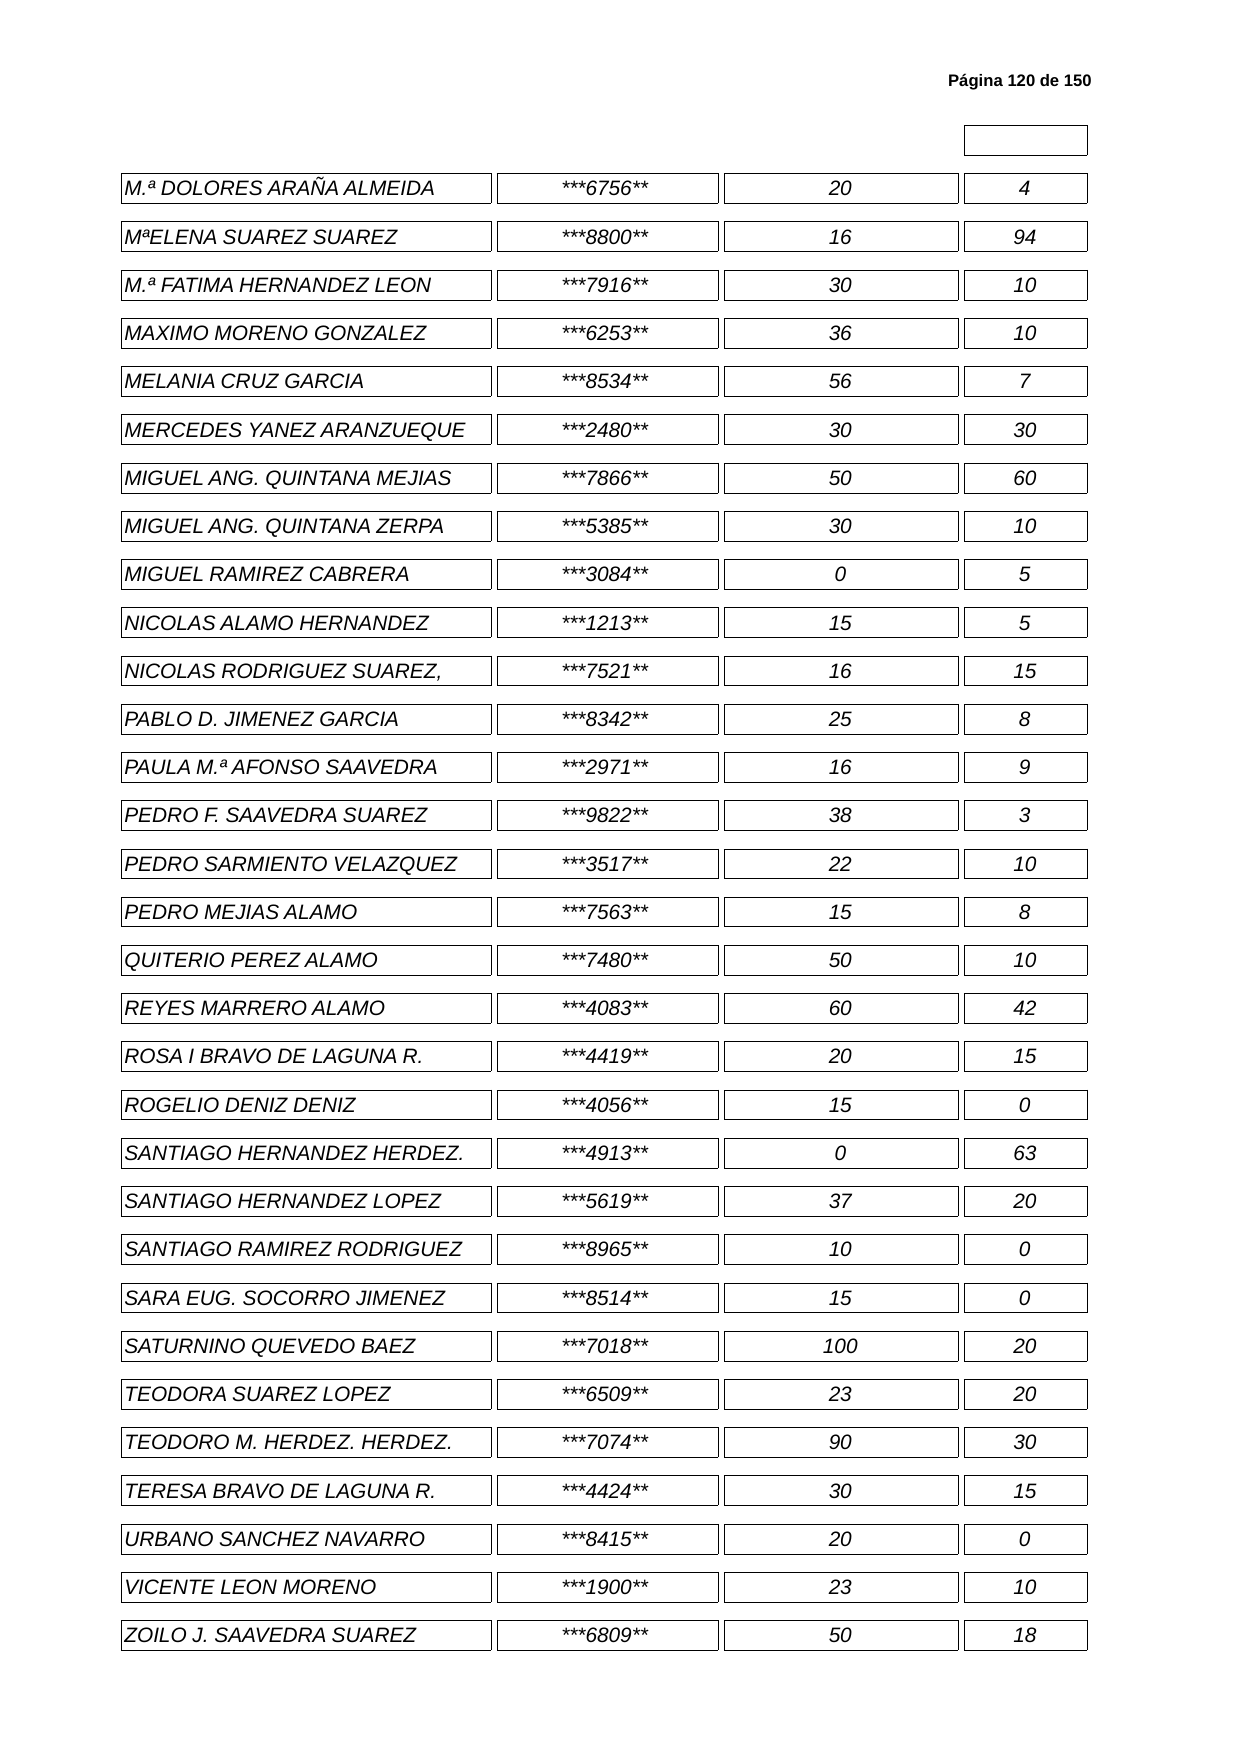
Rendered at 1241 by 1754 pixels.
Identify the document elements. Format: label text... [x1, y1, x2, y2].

table_cell ***8342** [494, 701, 721, 749]
table_cell 50 [721, 1617, 961, 1665]
table_cell 0 [721, 1135, 961, 1183]
table_cell 50 [721, 460, 961, 508]
table_cell PEDRO SARMIENTO VELAZQUEZ [118, 846, 494, 894]
table_cell 20 [721, 1039, 961, 1087]
table_cell MELANIA CRUZ GARCIA [118, 363, 494, 411]
table_cell MªELENA SUAREZ SUAREZ [118, 219, 494, 267]
table_cell 0 [721, 556, 961, 604]
table_cell ***1900** [494, 1569, 721, 1617]
table_cell ZOILO J. SAAVEDRA SUAREZ [118, 1617, 494, 1665]
table_cell 15 [961, 1473, 1090, 1521]
table_cell ***8514** [494, 1280, 721, 1328]
table_cell 20 [961, 1183, 1090, 1231]
table_cell ***7480** [494, 942, 721, 990]
table_cell 30 [721, 267, 961, 315]
table_cell ***1213** [494, 604, 721, 653]
table_cell 37 [721, 1183, 961, 1231]
table_cell 7 [961, 363, 1090, 411]
table_cell 20 [961, 1376, 1090, 1424]
table_cell 22 [721, 846, 961, 894]
table_cell 90 [721, 1424, 961, 1472]
table_cell SANTIAGO HERNANDEZ LOPEZ [118, 1183, 494, 1231]
table_cell 10 [961, 1569, 1090, 1617]
table_cell 0 [961, 1280, 1090, 1328]
table_cell 20 [961, 1328, 1090, 1376]
table_cell 100 [721, 1328, 961, 1376]
table_cell SARA EUG. SOCORRO JIMENEZ [118, 1280, 494, 1328]
table_cell ***6509** [494, 1376, 721, 1424]
table_cell 10 [961, 942, 1090, 990]
table_cell URBANO SANCHEZ NAVARRO [118, 1521, 494, 1569]
table_cell 20 [721, 170, 961, 218]
table_cell ***4913** [494, 1135, 721, 1183]
table_cell ***8534** [494, 363, 721, 411]
table_cell ***4083** [494, 990, 721, 1038]
table_cell ***6809** [494, 1617, 721, 1665]
table_cell 50 [721, 942, 961, 990]
table_cell ***7018** [494, 1328, 721, 1376]
table_cell 10 [721, 1231, 961, 1279]
table_cell 25 [721, 701, 961, 749]
table_cell TERESA BRAVO DE LAGUNA R. [118, 1473, 494, 1521]
table_cell 15 [721, 604, 961, 653]
table_cell 94 [961, 219, 1090, 267]
table_cell MIGUEL RAMIREZ CABRERA [118, 556, 494, 604]
table_cell 60 [961, 460, 1090, 508]
table_cell ***4056** [494, 1087, 721, 1135]
table_cell M.ª FATIMA HERNANDEZ LEON [118, 267, 494, 315]
table_cell [118, 122, 494, 170]
table_cell ***6253** [494, 315, 721, 363]
table_cell 60 [721, 990, 961, 1038]
table_cell 56 [721, 363, 961, 411]
table_cell ***2480** [494, 411, 721, 460]
table_cell ***8800** [494, 219, 721, 267]
table_cell NICOLAS RODRIGUEZ SUAREZ, [118, 653, 494, 701]
table_cell 0 [961, 1231, 1090, 1279]
table_cell 10 [961, 508, 1090, 556]
table_cell 10 [961, 315, 1090, 363]
table_cell QUITERIO PEREZ ALAMO [118, 942, 494, 990]
table_cell ***3084** [494, 556, 721, 604]
table_cell 15 [961, 653, 1090, 701]
table_cell SATURNINO QUEVEDO BAEZ [118, 1328, 494, 1376]
table_cell REYES MARRERO ALAMO [118, 990, 494, 1038]
table_cell 63 [961, 1135, 1090, 1183]
table_cell 9 [961, 749, 1090, 797]
table_cell MIGUEL ANG. QUINTANA MEJIAS [118, 460, 494, 508]
table_cell 20 [721, 1521, 961, 1569]
table_cell 4 [961, 170, 1090, 218]
table_cell 30 [961, 411, 1090, 460]
table_cell PAULA M.ª AFONSO SAAVEDRA [118, 749, 494, 797]
table_cell 5 [961, 604, 1090, 653]
table_cell [494, 122, 721, 170]
table_cell 0 [961, 1087, 1090, 1135]
table_cell PABLO D. JIMENEZ GARCIA [118, 701, 494, 749]
table_cell ROSA I BRAVO DE LAGUNA R. [118, 1039, 494, 1087]
table_cell 3 [961, 797, 1090, 846]
table_cell ***3517** [494, 846, 721, 894]
table_cell ***7916** [494, 267, 721, 315]
table_cell NICOLAS ALAMO HERNANDEZ [118, 604, 494, 653]
table_cell ***5619** [494, 1183, 721, 1231]
table_cell ***4419** [494, 1039, 721, 1087]
table_cell ***9822** [494, 797, 721, 846]
table_cell ***2971** [494, 749, 721, 797]
table_cell 15 [721, 1087, 961, 1135]
table_cell 10 [961, 267, 1090, 315]
table_cell 0 [961, 1521, 1090, 1569]
table_cell [721, 122, 961, 170]
table_cell TEODORA SUAREZ LOPEZ [118, 1376, 494, 1424]
table_cell PEDRO MEJIAS ALAMO [118, 894, 494, 942]
table_cell ***4424** [494, 1473, 721, 1521]
table_cell SANTIAGO HERNANDEZ HERDEZ. [118, 1135, 494, 1183]
table_cell ***6756** [494, 170, 721, 218]
table_cell MIGUEL ANG. QUINTANA ZERPA [118, 508, 494, 556]
table_cell 8 [961, 701, 1090, 749]
table_cell 23 [721, 1569, 961, 1617]
table_cell 16 [721, 749, 961, 797]
table_cell SANTIAGO RAMIREZ RODRIGUEZ [118, 1231, 494, 1279]
table_cell MAXIMO MORENO GONZALEZ [118, 315, 494, 363]
table_cell ROGELIO DENIZ DENIZ [118, 1087, 494, 1135]
table_cell 30 [961, 1424, 1090, 1472]
table_cell VICENTE LEON MORENO [118, 1569, 494, 1617]
table_cell 36 [721, 315, 961, 363]
table_cell 16 [721, 653, 961, 701]
table_cell ***7563** [494, 894, 721, 942]
table_cell 5 [961, 556, 1090, 604]
table_cell 16 [721, 219, 961, 267]
table_cell ***7074** [494, 1424, 721, 1472]
table_cell 8 [961, 894, 1090, 942]
table_cell 18 [961, 1617, 1090, 1665]
table_cell TEODORO M. HERDEZ. HERDEZ. [118, 1424, 494, 1472]
table_cell 15 [961, 1039, 1090, 1087]
table_cell 10 [961, 846, 1090, 894]
table_cell M.ª DOLORES ARAÑA ALMEIDA [118, 170, 494, 218]
table_cell [961, 122, 1090, 170]
table_cell ***8965** [494, 1231, 721, 1279]
table_cell ***5385** [494, 508, 721, 556]
table_cell 42 [961, 990, 1090, 1038]
table_cell MERCEDES YANEZ ARANZUEQUE [118, 411, 494, 460]
table_cell 15 [721, 894, 961, 942]
table_cell 30 [721, 411, 961, 460]
table_cell 30 [721, 1473, 961, 1521]
table_cell 15 [721, 1280, 961, 1328]
table_cell ***8415** [494, 1521, 721, 1569]
table_cell ***7866** [494, 460, 721, 508]
table_cell PEDRO F. SAAVEDRA SUAREZ [118, 797, 494, 846]
table_cell 38 [721, 797, 961, 846]
table_cell 30 [721, 508, 961, 556]
table_cell 23 [721, 1376, 961, 1424]
table_cell ***7521** [494, 653, 721, 701]
